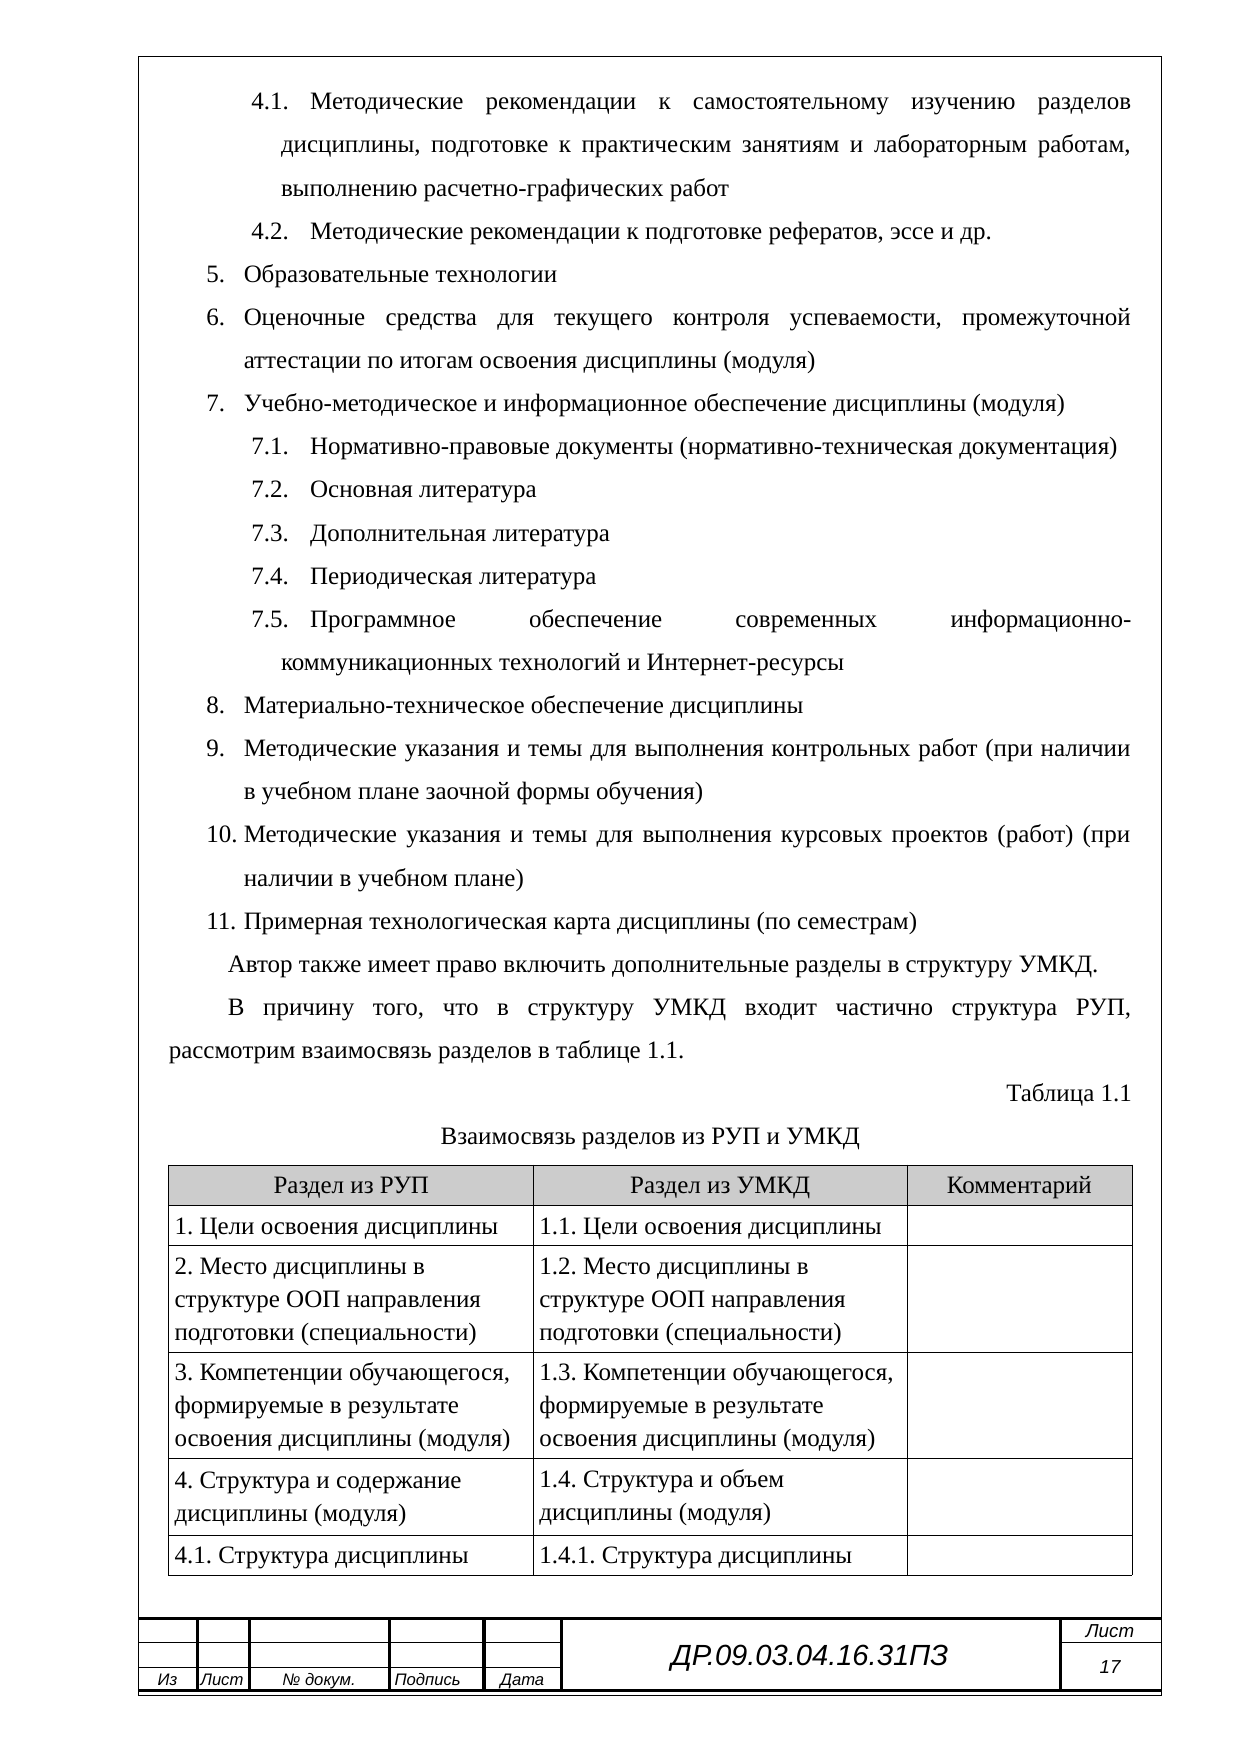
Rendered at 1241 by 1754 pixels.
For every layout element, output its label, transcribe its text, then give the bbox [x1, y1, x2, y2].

list Оценочные средства для текущего контроля успеваемости, промежуточной аттестации по итогам освоения дисциплины (модуля) [206, 302, 1132, 374]
table_header Раздел из УМКД [534, 1166, 907, 1205]
list Примерная технологическая карта дисциплины (по семестрам) [206, 906, 1132, 934]
table_cell [908, 1536, 1132, 1575]
list Периодическая литература [251, 561, 1132, 589]
list Учебно-методическое и информационное обеспечение дисциплины (модуля) [206, 388, 1132, 417]
list Методические рекомендации к подготовке рефератов, эссе и др. [251, 216, 1132, 244]
text Таблица 1.1 [168, 1078, 1132, 1107]
list Материально-техническое обеспечение дисциплины [206, 690, 1132, 719]
text В причину того, что в структуру УМКД входит частично структура РУП, рассмотрим взаимосвязь разделов в таблице 1.1. [168, 992, 1132, 1064]
table_cell 4.1. Структура дисциплины [169, 1536, 533, 1575]
table_cell [908, 1353, 1132, 1458]
list Программное обеспечение современных информационно-коммуникационных технологий и Интернет-ресурсы [251, 604, 1132, 676]
table_cell 1.4. Структура и объем дисциплины (модуля) [534, 1459, 907, 1535]
table_cell 4. Структура и содержание дисциплины (модуля) [169, 1459, 533, 1535]
table_header Раздел из РУП [169, 1166, 533, 1205]
table_cell [908, 1206, 1132, 1245]
table_cell 2. Место дисциплины в структуре ООП направления подготовки (специальности) [169, 1246, 533, 1352]
list Методические указания и темы для выполнения контрольных работ (при наличии в учебном плане заочной формы обучения) [206, 733, 1132, 805]
table_cell 1.4.1. Структура дисциплины [534, 1536, 907, 1575]
text Взаимосвязь разделов из РУП и УМКД [168, 1121, 1132, 1150]
table_cell 3. Компетенции обучающегося, формируемые в результате освоения дисциплины (модуля) [169, 1353, 533, 1458]
list Нормативно-правовые документы (нормативно-техническая документация) [251, 431, 1132, 460]
list Образовательные технологии [206, 259, 1132, 288]
table_header Комментарий [908, 1166, 1132, 1205]
list Основная литература [251, 474, 1132, 503]
table_cell 1. Цели освоения дисциплины [169, 1206, 533, 1245]
table_cell 1.3. Компетенции обучающегося, формируемые в результате освоения дисциплины (модуля) [534, 1353, 907, 1458]
table_cell 1.2. Место дисциплины в структуре ООП направления подготовки (специальности) [534, 1246, 907, 1352]
list Методические указания и темы для выполнения курсовых проектов (работ) (при наличии в учебном плане) [206, 819, 1132, 891]
text Автор также имеет право включить дополнительные разделы в структуру УМКД. [168, 949, 1132, 978]
list Методические рекомендации к самостоятельному изучению разделов дисциплины, подготовке к практическим занятиям и лабораторным работам, выполнению расчетно-графических работ [251, 86, 1132, 201]
list Дополнительная литература [251, 518, 1132, 546]
table_cell [908, 1246, 1132, 1352]
table_cell [908, 1459, 1132, 1535]
table_cell 1.1. Цели освоения дисциплины [534, 1206, 907, 1245]
